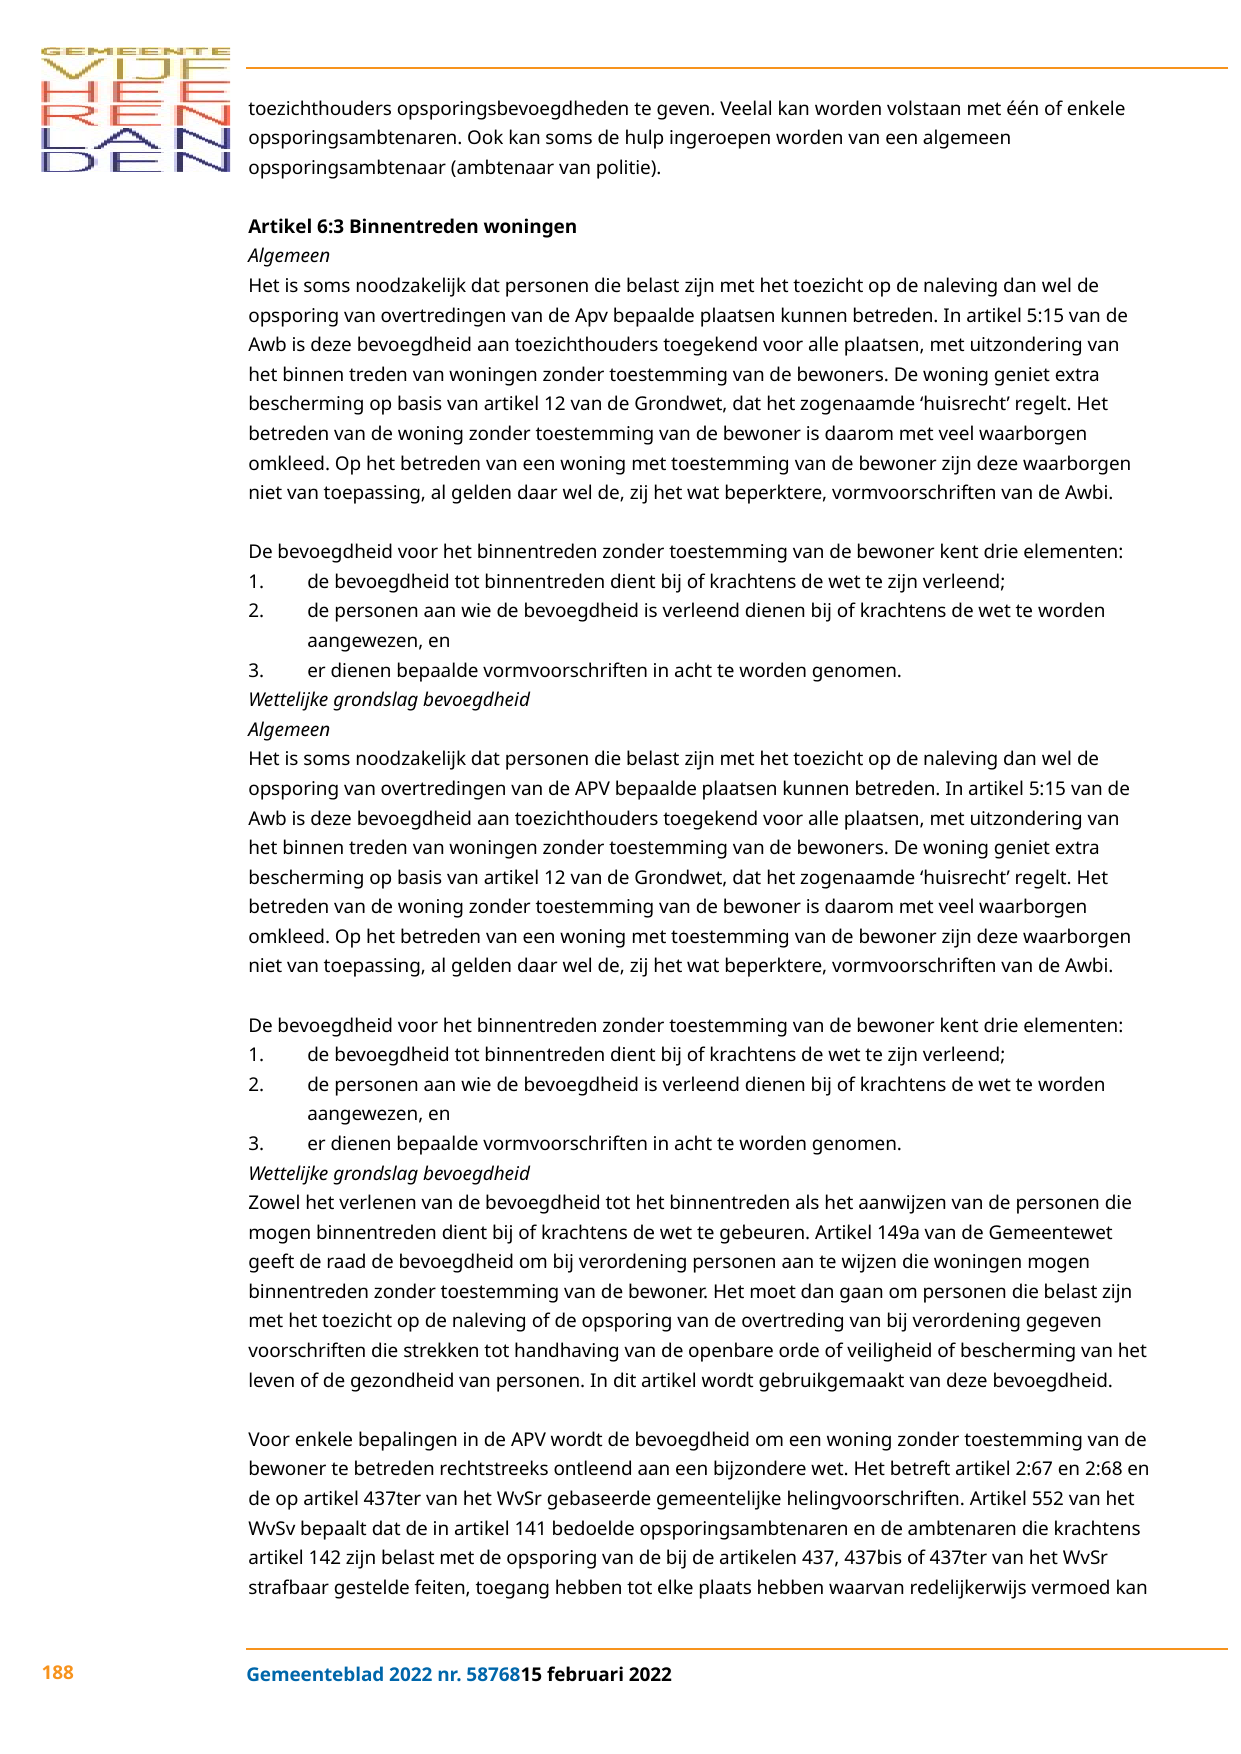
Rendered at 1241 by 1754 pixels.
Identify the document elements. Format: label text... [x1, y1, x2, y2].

picture [41, 47, 231, 172]
text De bevoegdheid voor het binnentreden zonder toestemming van de bewoner kent drie elementen: [248, 538, 1152, 564]
list de bevoegdheid tot binnentreden dient bij of krachtens de wet te zijn verleend; [248, 568, 1152, 594]
text Wettelijke grondslag bevoegdheid [248, 1160, 1152, 1186]
text Zowel het verlenen van de bevoegdheid tot het binnentreden als het aanwijzen van de personen die mogen binnentreden dient bij of krachtens de wet te gebeuren. Artikel 149a van de Gemeentewet geeft de raad de bevoegdheid om bij verordening personen aan te wijzen die woningen mogen binnentreden zonder toestemming van de bewoner. Het moet dan gaan om personen die belast zijn met het toezicht op de naleving of de opsporing van de overtreding van bij verordening gegeven voorschriften die strekken tot handhaving van de openbare orde of veiligheid of bescherming van het leven of de gezondheid van personen. In dit artikel wordt gebruikgemaakt van deze bevoegdheid. [248, 1189, 1152, 1393]
text Algemeen [248, 716, 1152, 742]
list de bevoegdheid tot binnentreden dient bij of krachtens de wet te zijn verleend; [248, 1041, 1152, 1067]
list er dienen bepaalde vormvoorschriften in acht te worden genomen. [248, 1130, 1152, 1156]
list er dienen bepaalde vormvoorschriften in acht te worden genomen. [248, 657, 1152, 683]
list de personen aan wie de bevoegdheid is verleend dienen bij of krachtens de wet te worden aangewezen, en [248, 598, 1152, 653]
text Het is soms noodzakelijk dat personen die belast zijn met het toezicht op de naleving dan wel de opsporing van overtredingen van de Apv bepaalde plaatsen kunnen betreden. In artikel 5:15 van de Awb is deze bevoegdheid aan toezichthouders toegekend voor alle plaatsen, met uitzondering van het binnen treden van woningen zonder toestemming van de bewoners. De woning geniet extra bescherming op basis van artikel 12 van de Grondwet, dat het zogenaamde ‘huisrecht’ regelt. Het betreden van de woning zonder toestemming van de bewoner is daarom met veel waarborgen omkleed. Op het betreden van een woning met toestemming van de bewoner zijn deze waarborgen niet van toepassing, al gelden daar wel de, zij het wat beperktere, vormvoorschriften van de Awbi. [248, 272, 1152, 505]
text Voor enkele bepalingen in de APV wordt de bevoegdheid om een woning zonder toestemming van de bewoner te betreden rechtstreeks ontleend aan een bijzondere wet. Het betreft artikel 2:67 en 2:68 en de op artikel 437ter van het WvSr gebaseerde gemeentelijke helingvoorschriften. Artikel 552 van het WvSv bepaalt dat de in artikel 141 bedoelde opsporingsambtenaren en de ambtenaren die krachtens artikel 142 zijn belast met de opsporing van de bij de artikelen 437, 437bis of 437ter van het WvSr strafbaar gestelde feiten, toegang hebben tot elke plaats hebben waarvan redelijkerwijs vermoed kan [248, 1426, 1152, 1600]
list de personen aan wie de bevoegdheid is verleend dienen bij of krachtens de wet te worden aangewezen, en [248, 1071, 1152, 1126]
text toezichthouders opsporingsbevoegdheden te geven. Veelal kan worden volstaan met één of enkele opsporingsambtenaren. Ook kan soms de hulp ingeroepen worden van een algemeen opsporingsambtenaar (ambtenaar van politie). [248, 95, 1152, 180]
text Algemeen [248, 243, 1152, 268]
text Het is soms noodzakelijk dat personen die belast zijn met het toezicht op de naleving dan wel de opsporing van overtredingen van de APV bepaalde plaatsen kunnen betreden. In artikel 5:15 van de Awb is deze bevoegdheid aan toezichthouders toegekend voor alle plaatsen, met uitzondering van het binnen treden van woningen zonder toestemming van de bewoners. De woning geniet extra bescherming op basis van artikel 12 van de Grondwet, dat het zogenaamde ‘huisrecht’ regelt. Het betreden van de woning zonder toestemming van de bewoner is daarom met veel waarborgen omkleed. Op het betreden van een woning met toestemming van de bewoner zijn deze waarborgen niet van toepassing, al gelden daar wel de, zij het wat beperktere, vormvoorschriften van de Awbi. [248, 746, 1152, 978]
text Wettelijke grondslag bevoegdheid [248, 686, 1152, 712]
text De bevoegdheid voor het binnentreden zonder toestemming van de bewoner kent drie elementen: [248, 1012, 1152, 1038]
text Artikel 6:3 Binnentreden woningen [248, 213, 1152, 239]
